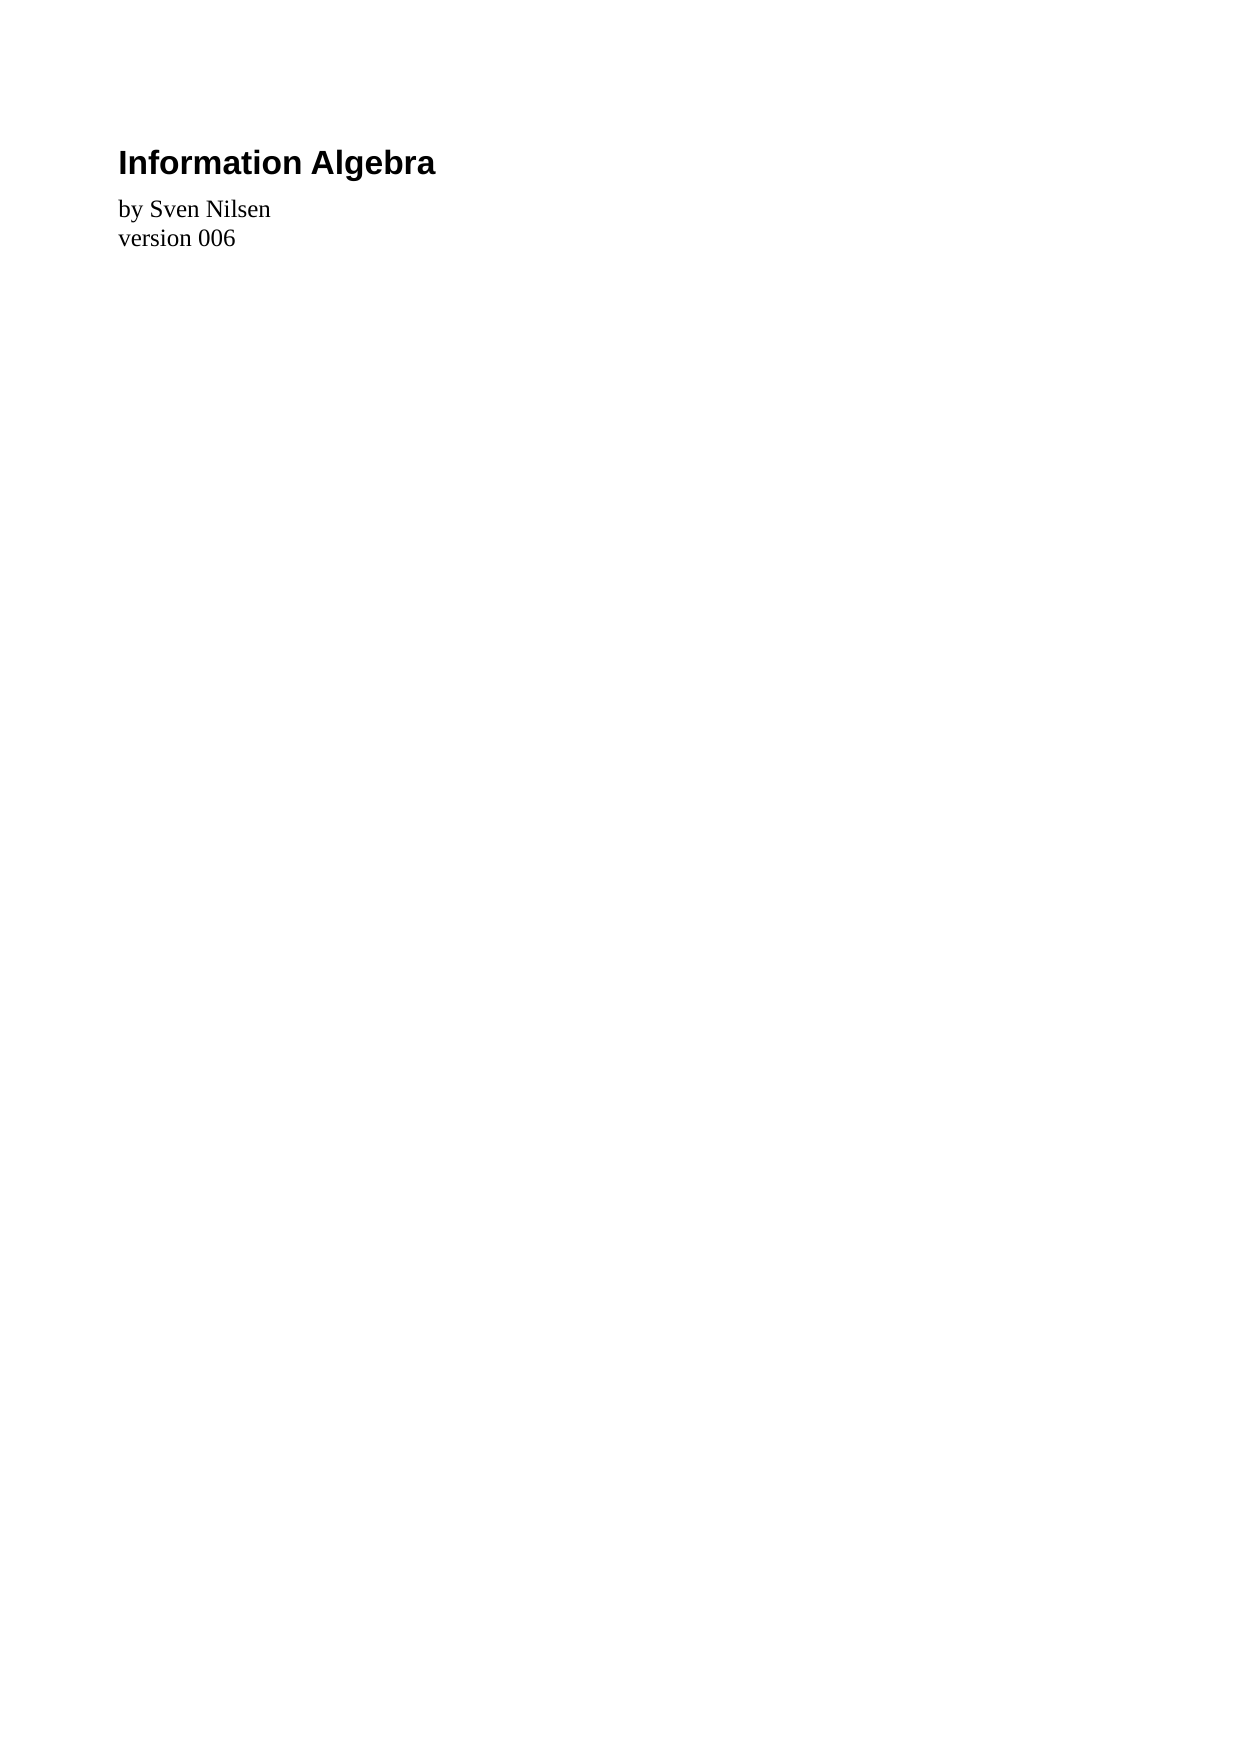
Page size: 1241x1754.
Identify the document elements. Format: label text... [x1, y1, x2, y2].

text version 006 [118, 223, 1122, 252]
subtitle Information Algebra [118, 143, 1122, 182]
text by Sven Nilsen [118, 194, 1122, 223]
